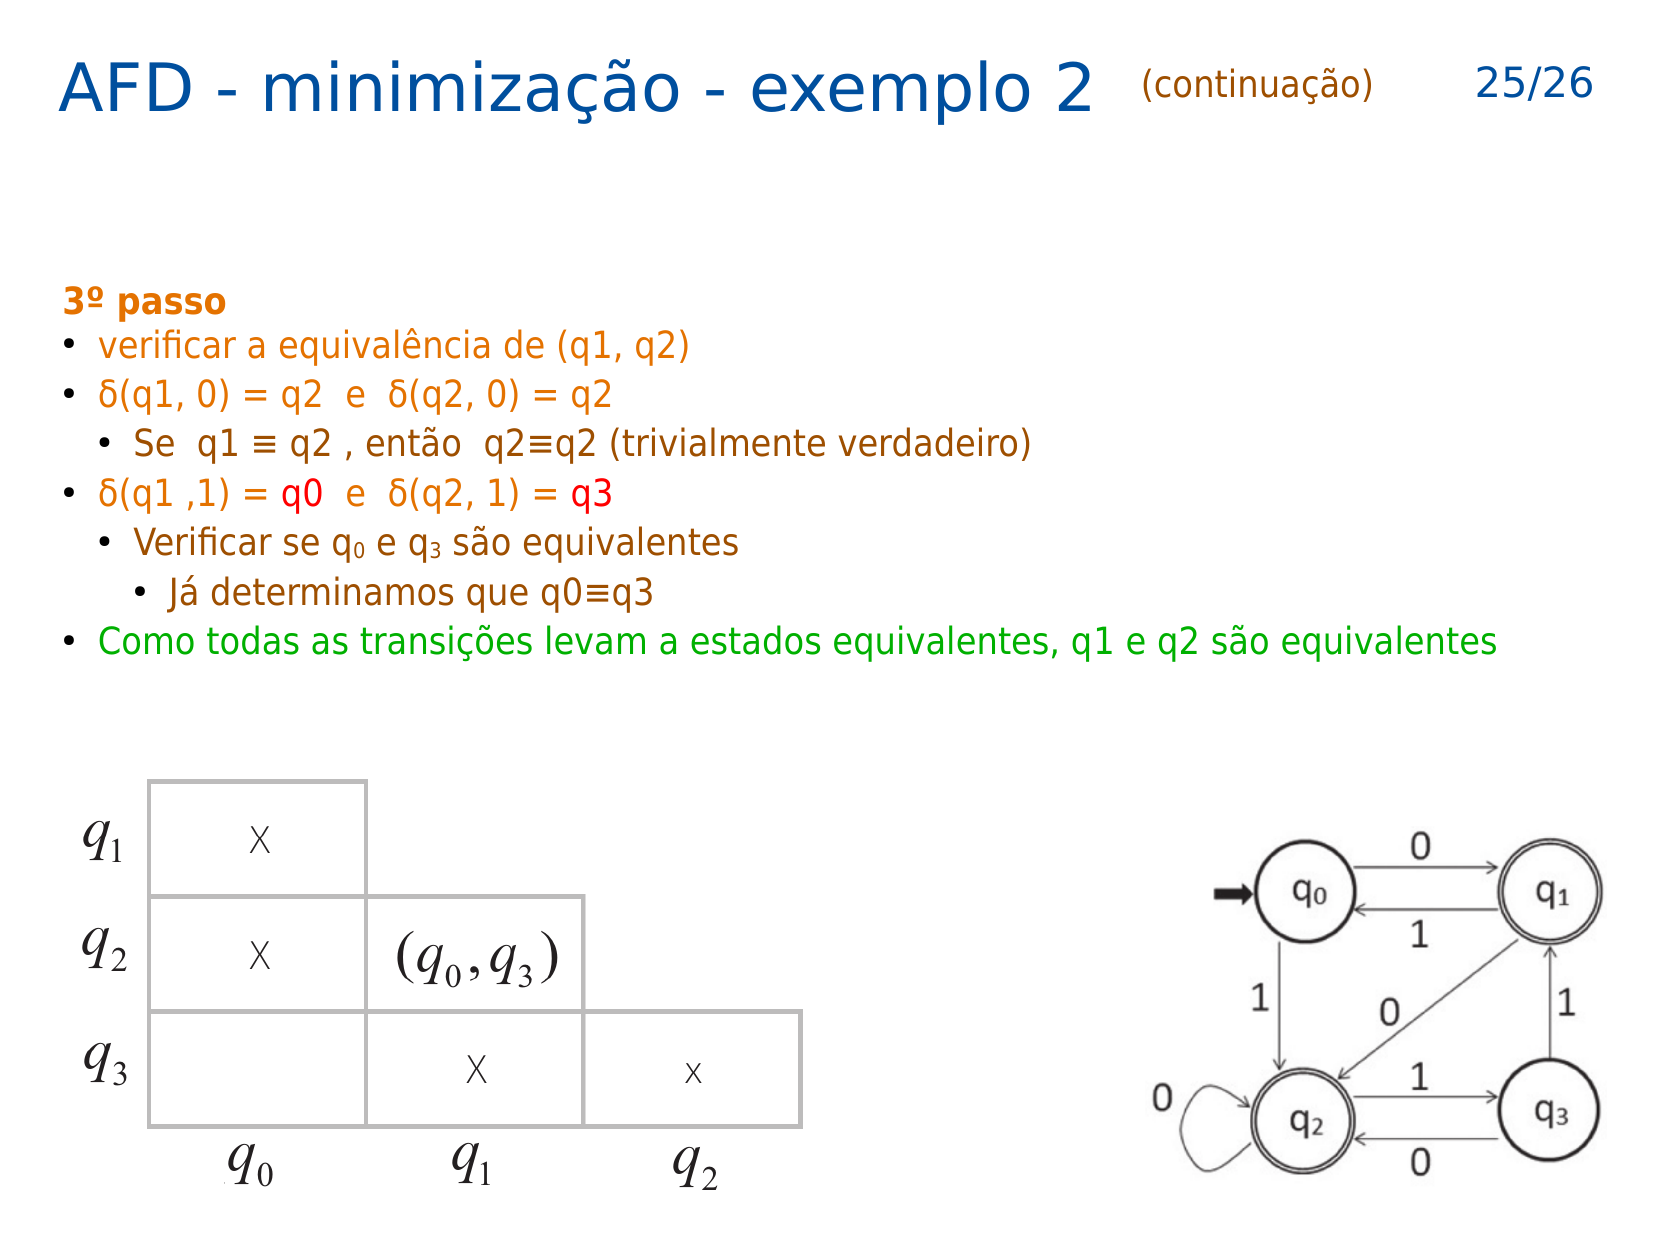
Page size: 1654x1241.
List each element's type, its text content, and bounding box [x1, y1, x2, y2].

text_box (continuação) [1126, 55, 1417, 121]
picture [77, 765, 804, 1193]
title AFD - minimização - exemplo 2 [59, 29, 1625, 148]
picture [1145, 826, 1607, 1187]
text_box 3º passo verificar a equivalência de (q1, q2) δ(q1, 0) = q2 e δ(q2, 0) = q2 Se q1 ≡ q2 , então q2≡q2 (trivialmente verdadeiro) δ(q1 ,1) = q0 e δ(q2, 1) = q3 Verificar se q0 e q3 são equivalentes Já determinamos que q0≡q3 Como todas as transições levam a estados equivalentes, q1 e q2 são equivalentes [47, 272, 1513, 671]
